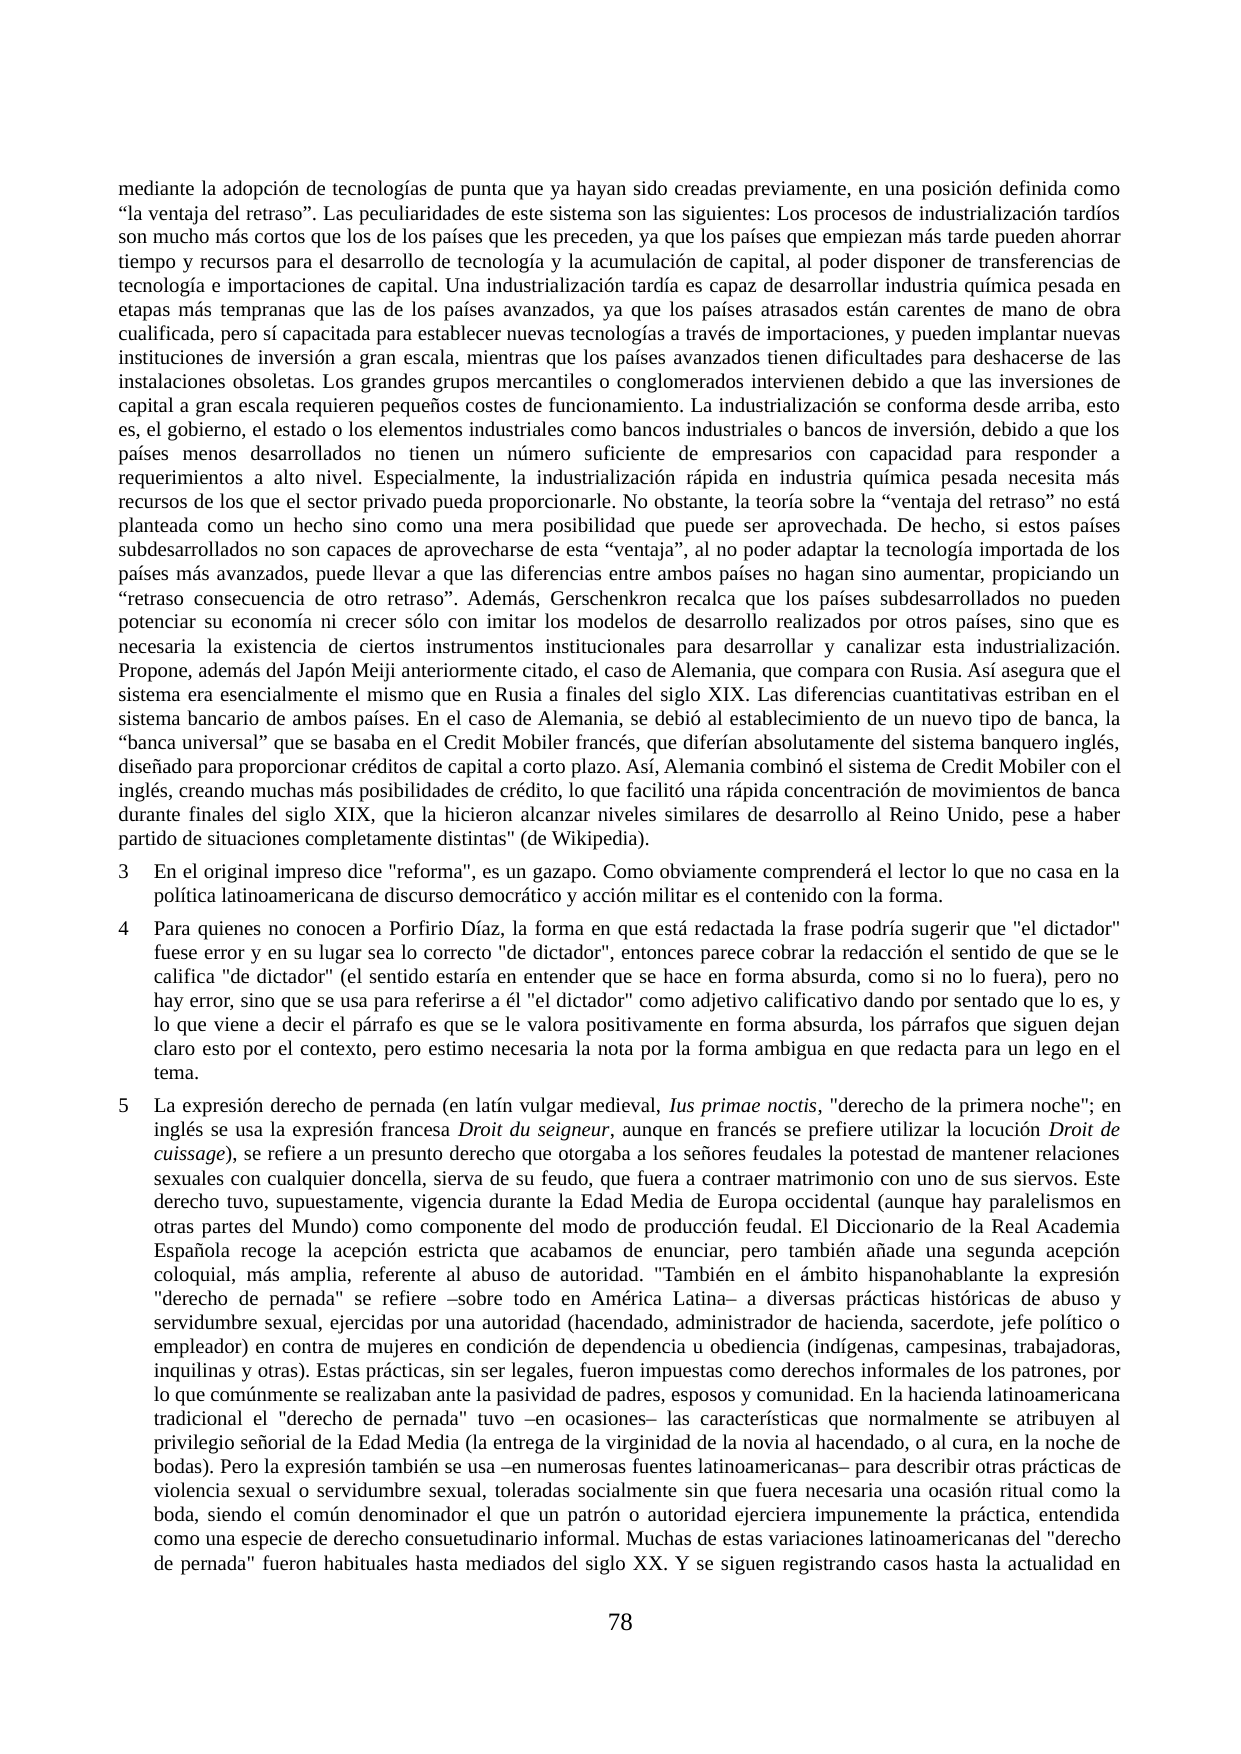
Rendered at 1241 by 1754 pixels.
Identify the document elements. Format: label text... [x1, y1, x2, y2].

text mediante la adopción de tecnologías de punta que ya hayan sido creadas previamente, en una posición definida como “la ventaja del retraso”. Las peculiaridades de este sistema son las siguientes: Los procesos de industrialización tardíos son mucho más cortos que los de los países que les preceden, ya que los países que empiezan más tarde pueden ahorrar tiempo y recursos para el desarrollo de tecnología y la acumulación de capital, al poder disponer de transferencias de tecnología e importaciones de capital. Una industrialización tardía es capaz de desarrollar industria química pesada en etapas más tempranas que las de los países avanzados, ya que los países atrasados están carentes de mano de obra cualificada, pero sí capacitada para establecer nuevas tecnologías a través de importaciones, y pueden implantar nuevas instituciones de inversión a gran escala, mientras que los países avanzados tienen dificultades para deshacerse de las instalaciones obsoletas. Los grandes grupos mercantiles o conglomerados intervienen debido a que las inversiones de capital a gran escala requieren pequeños costes de funcionamiento. La industrialización se conforma desde arriba, esto es, el gobierno, el estado o los elementos industriales como bancos industriales o bancos de inversión, debido a que los países menos desarrollados no tienen un número suficiente de empresarios con capacidad para responder a requerimientos a alto nivel. Especialmente, la industrialización rápida en industria química pesada necesita más recursos de los que el sector privado pueda proporcionarle. No obstante, la teoría sobre la “ventaja del retraso” no está planteada como un hecho sino como una mera posibilidad que puede ser aprovechada. De hecho, si estos países subdesarrollados no son capaces de aprovecharse de esta “ventaja”, al no poder adaptar la tecnología importada de los países más avanzados, puede llevar a que las diferencias entre ambos países no hagan sino aumentar, propiciando un “retraso consecuencia de otro retraso”. Además, Gerschenkron recalca que los países subdesarrollados no pueden potenciar su economía ni crecer sólo con imitar los modelos de desarrollo realizados por otros países, sino que es necesaria la existencia de ciertos instrumentos institucionales para desarrollar y canalizar esta industrialización. Propone, además del Japón Meiji anteriormente citado, el caso de Alemania, que compara con Rusia. Así asegura que el sistema era esencialmente el mismo que en Rusia a finales del siglo XIX. Las diferencias cuantitativas estriban en el sistema bancario de ambos países. En el caso de Alemania, se debió al establecimiento de un nuevo tipo de banca, la “banca universal” que se basaba en el Credit Mobiler francés, que diferían absolutamente del sistema banquero inglés, diseñado para proporcionar créditos de capital a corto plazo. Así, Alemania combinó el sistema de Credit Mobiler con el inglés, creando muchas más posibilidades de crédito, lo que facilitó una rápida concentración de movimientos de banca durante finales del siglo XIX, que la hicieron alcanzar niveles similares de desarrollo al Reino Unido, pese a haber partido de situaciones completamente distintas" (de Wikipedia). [118, 176, 1122, 850]
text En el original impreso dice "reforma", es un gazapo. Como obviamente comprenderá el lector lo que no casa en la política latinoamericana de discurso democrático y acción militar es el contenido con la forma. [118, 859, 1122, 907]
text La expresión derecho de pernada (en latín vulgar medieval, Ius primae noctis, "derecho de la primera noche"; en inglés se usa la expresión francesa Droit du seigneur, aunque en francés se prefiere utilizar la locución Droit de cuissage), se refiere a un presunto derecho que otorgaba a los señores feudales la potestad de mantener relaciones sexuales con cualquier doncella, sierva de su feudo, que fuera a contraer matrimonio con uno de sus siervos. Este derecho tuvo, supuestamente, vigencia durante la Edad Media de Europa occidental (aunque hay paralelismos en otras partes del Mundo) como componente del modo de producción feudal. El Diccionario de la Real Academia Española recoge la acepción estricta que acabamos de enunciar, pero también añade una segunda acepción coloquial, más amplia, referente al abuso de autoridad. "También en el ámbito hispanohablante la expresión "derecho de pernada" se refiere –sobre todo en América Latina– a diversas prácticas históricas de abuso y servidumbre sexual, ejercidas por una autoridad (hacendado, administrador de hacienda, sacerdote, jefe político o empleador) en contra de mujeres en condición de dependencia u obediencia (indígenas, campesinas, trabajadoras, inquilinas y otras). Estas prácticas, sin ser legales, fueron impuestas como derechos informales de los patrones, por lo que comúnmente se realizaban ante la pasividad de padres, esposos y comunidad. En la hacienda latinoamericana tradicional el "derecho de pernada" tuvo –en ocasiones– las características que normalmente se atribuyen al privilegio señorial de la Edad Media (la entrega de la virginidad de la novia al hacendado, o al cura, en la noche de bodas). Pero la expresión también se usa –en numerosas fuentes latinoamericanas– para describir otras prácticas de violencia sexual o servidumbre sexual, toleradas socialmente sin que fuera necesaria una ocasión ritual como la boda, siendo el común denominador el que un patrón o autoridad ejerciera impunemente la práctica, entendida como una especie de derecho consuetudinario informal. Muchas de estas variaciones latinoamericanas del "derecho de pernada" fueron habituales hasta mediados del siglo XX. Y se siguen registrando casos hasta la actualidad en [118, 1093, 1122, 1574]
text Para quienes no conocen a Porfirio Díaz, la forma en que está redactada la frase podría sugerir que "el dictador" fuese error y en su lugar sea lo correcto "de dictador", entonces parece cobrar la redacción el sentido de que se le califica "de dictador" (el sentido estaría en entender que se hace en forma absurda, como si no lo fuera), pero no hay error, sino que se usa para referirse a él "el dictador" como adjetivo calificativo dando por sentado que lo es, y lo que viene a decir el párrafo es que se le valora positivamente en forma absurda, los párrafos que siguen dejan claro esto por el contexto, pero estimo necesaria la nota por la forma ambigua en que redacta para un lego en el tema. [118, 916, 1122, 1084]
